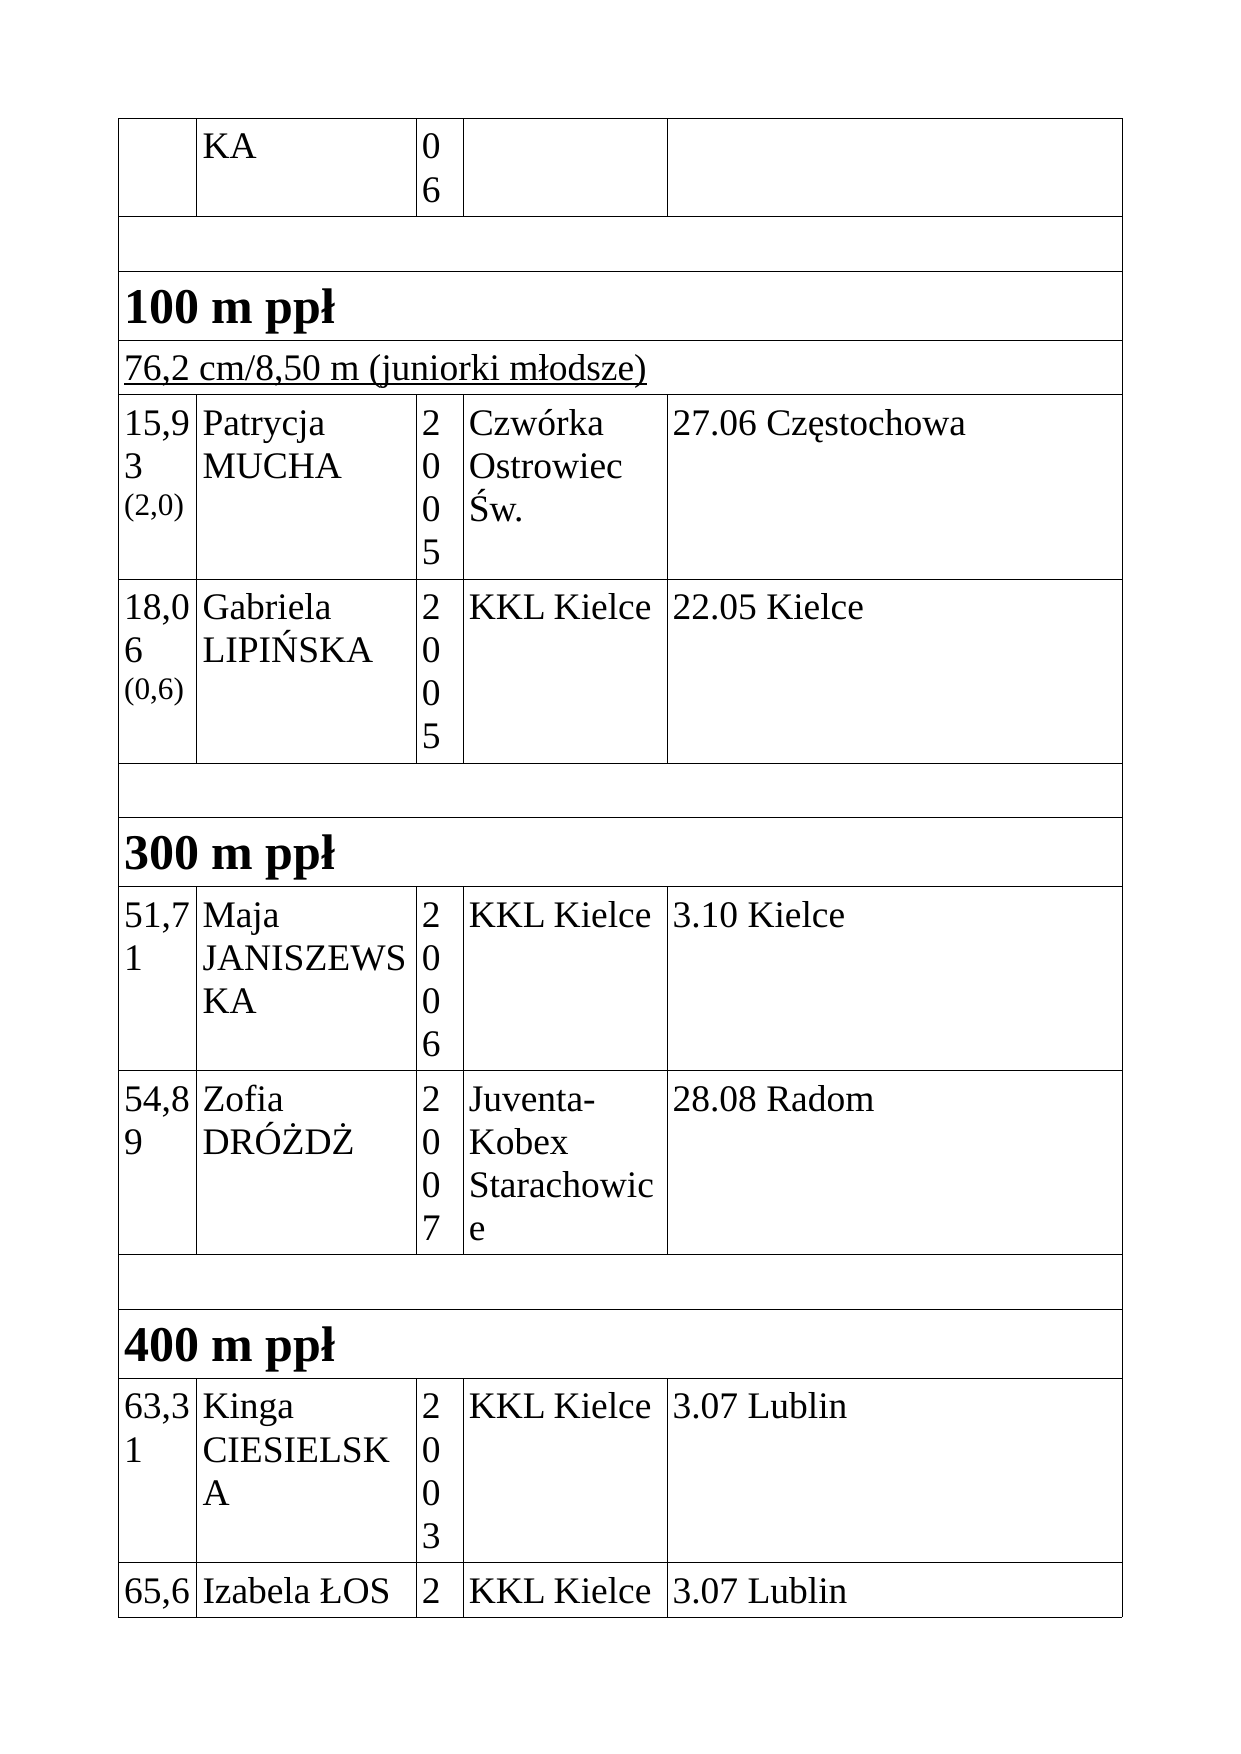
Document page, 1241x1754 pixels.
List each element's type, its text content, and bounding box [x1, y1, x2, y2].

table_cell [119, 119, 196, 216]
table_cell 2007 [417, 1071, 463, 1254]
table_cell 2 [417, 1563, 463, 1617]
table_cell 2006 [417, 887, 463, 1070]
table_cell 2005 [417, 395, 463, 578]
table_cell 2003 [417, 1379, 463, 1562]
table_cell 100 m ppł [119, 272, 1122, 340]
table_cell 15,93 (2,0) [119, 395, 196, 578]
table_cell 65,6 [119, 1563, 196, 1617]
table_cell [464, 119, 667, 216]
table_cell 06 [417, 119, 463, 216]
table_cell [668, 119, 1122, 216]
table_cell 51,71 [119, 887, 196, 1070]
table_cell 63,31 [119, 1379, 196, 1562]
table_cell 27.06 Częstochowa [668, 395, 1122, 578]
table_cell 22.05 Kielce [668, 580, 1122, 762]
table_cell Kinga CIESIELSKA [197, 1379, 416, 1562]
table_cell KA [197, 119, 416, 216]
table_cell 18,06 (0,6) [119, 580, 196, 762]
table_cell [119, 217, 1122, 271]
table_cell 3.07 Lublin [668, 1563, 1122, 1617]
table_cell Izabela ŁOS [197, 1563, 416, 1617]
table_cell 28.08 Radom [668, 1071, 1122, 1254]
table_cell 76,2 cm/8,50 m (juniorki młodsze) [119, 341, 1122, 394]
table_cell KKL Kielce [464, 887, 667, 1070]
table_cell Czwórka Ostrowiec Św. [464, 395, 667, 578]
table_cell KKL Kielce [464, 1563, 667, 1617]
table_cell 54,89 [119, 1071, 196, 1254]
table_cell 300 m ppł [119, 818, 1122, 886]
table_cell [119, 1255, 1122, 1309]
table_cell Maja JANISZEWSKA [197, 887, 416, 1070]
table_cell 3.07 Lublin [668, 1379, 1122, 1562]
table_cell Juventa-Kobex Starachowice [464, 1071, 667, 1254]
table_cell [119, 764, 1122, 817]
table_cell KKL Kielce [464, 1379, 667, 1562]
table_cell Patrycja MUCHA [197, 395, 416, 578]
table_cell KKL Kielce [464, 580, 667, 762]
table_cell 2005 [417, 580, 463, 762]
table_cell Gabriela LIPIŃSKA [197, 580, 416, 762]
table_cell 3.10 Kielce [668, 887, 1122, 1070]
table_cell 400 m ppł [119, 1310, 1122, 1378]
table_cell Zofia DRÓŻDŻ [197, 1071, 416, 1254]
